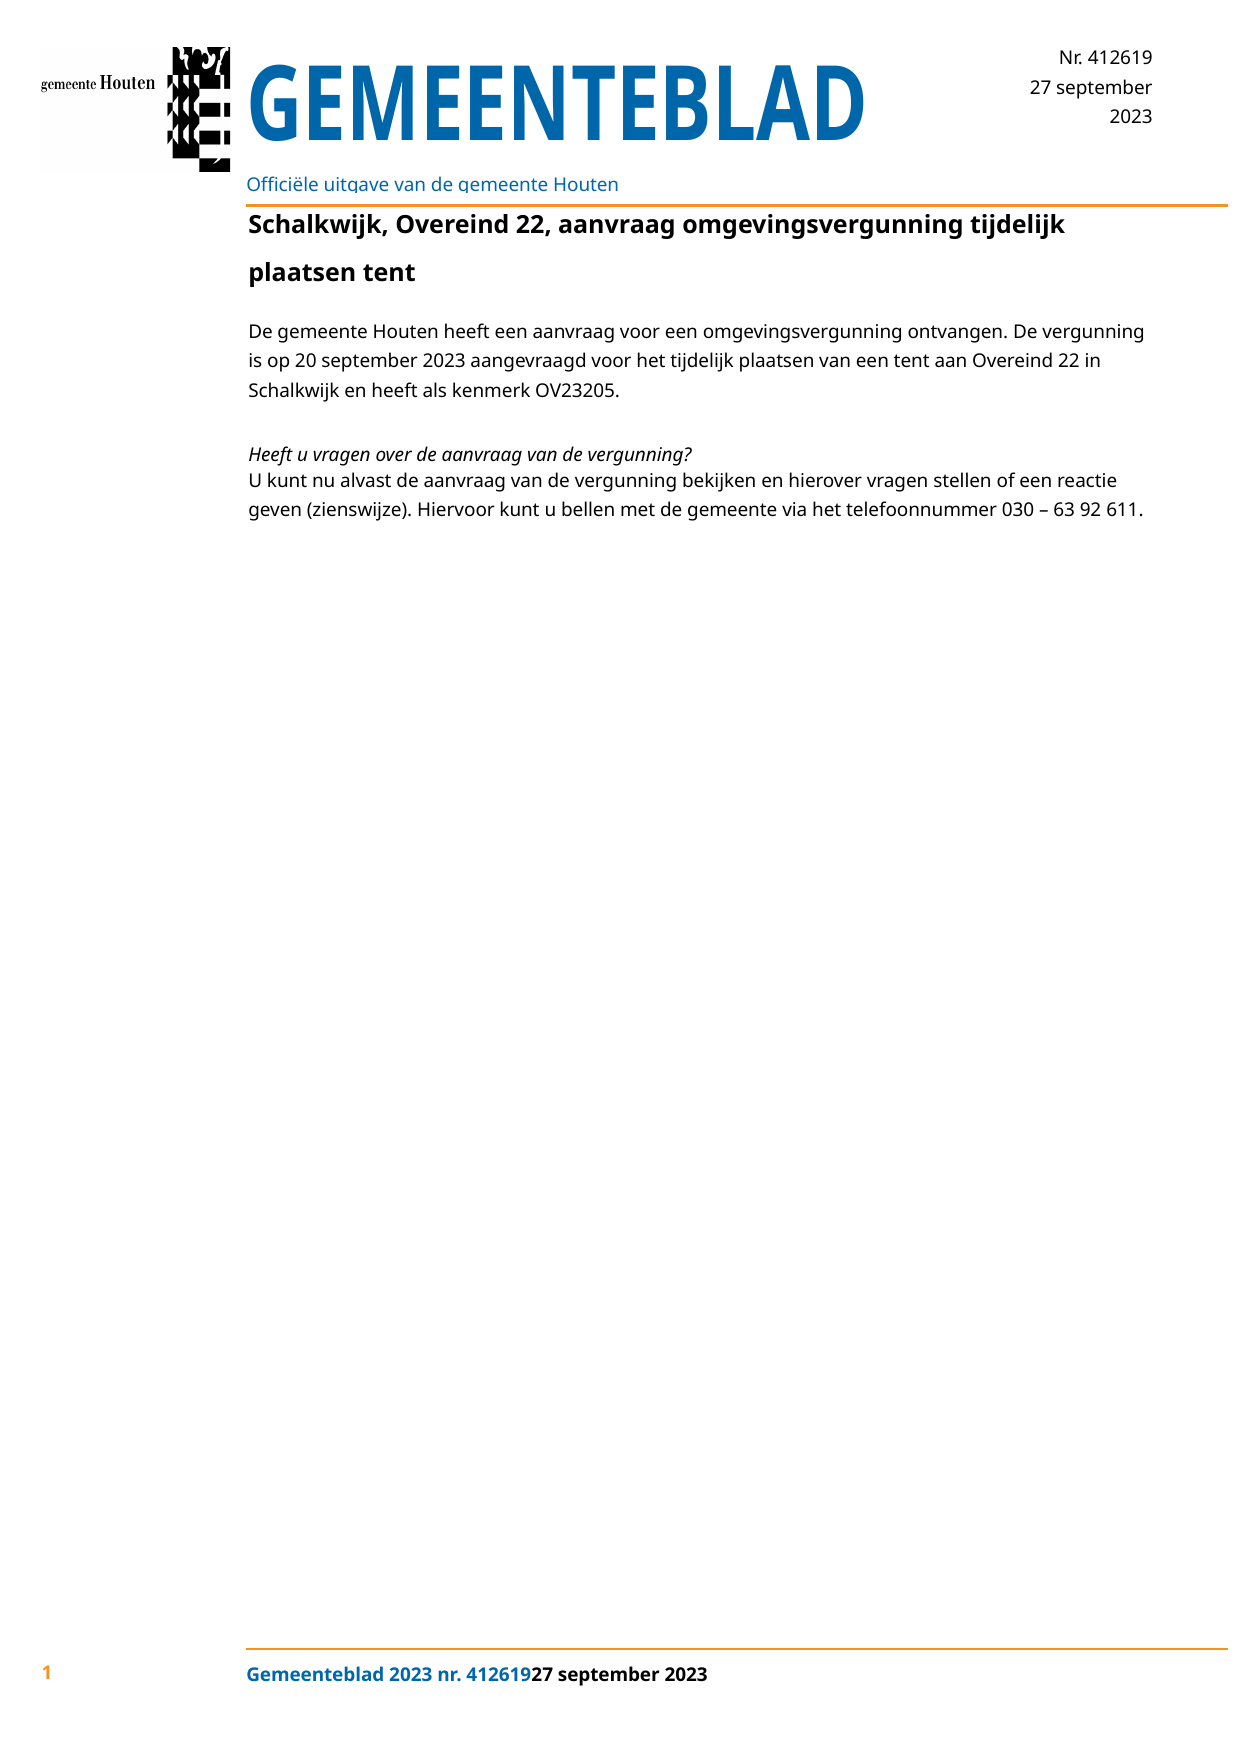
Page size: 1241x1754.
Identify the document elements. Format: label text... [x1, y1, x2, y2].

text De gemeente Houten heeft een aanvraag voor een omgevingsvergunning ontvangen. De vergunning is op 20 september 2023 aangevraagd voor het tijdelijk plaatsen van een tent aan Overeind 22 in Schalkwijk en heeft als kenmerk OV23205. [248, 318, 1152, 403]
text Schalkwijk, Overeind 22, aanvraag omgevingsvergunning tijdelijk plaatsen tent [248, 207, 1152, 288]
text U kunt nu alvast de aanvraag van de vergunning bekijken en hierover vragen stellen of een reactie geven (zienswijze). Hiervoor kunt u bellen met de gemeente via het telefoonnummer 030 – 63 92 611. [248, 467, 1152, 522]
text Heeft u vragen over de aanvraag van de vergunning? [248, 441, 1152, 467]
picture [41, 47, 231, 172]
